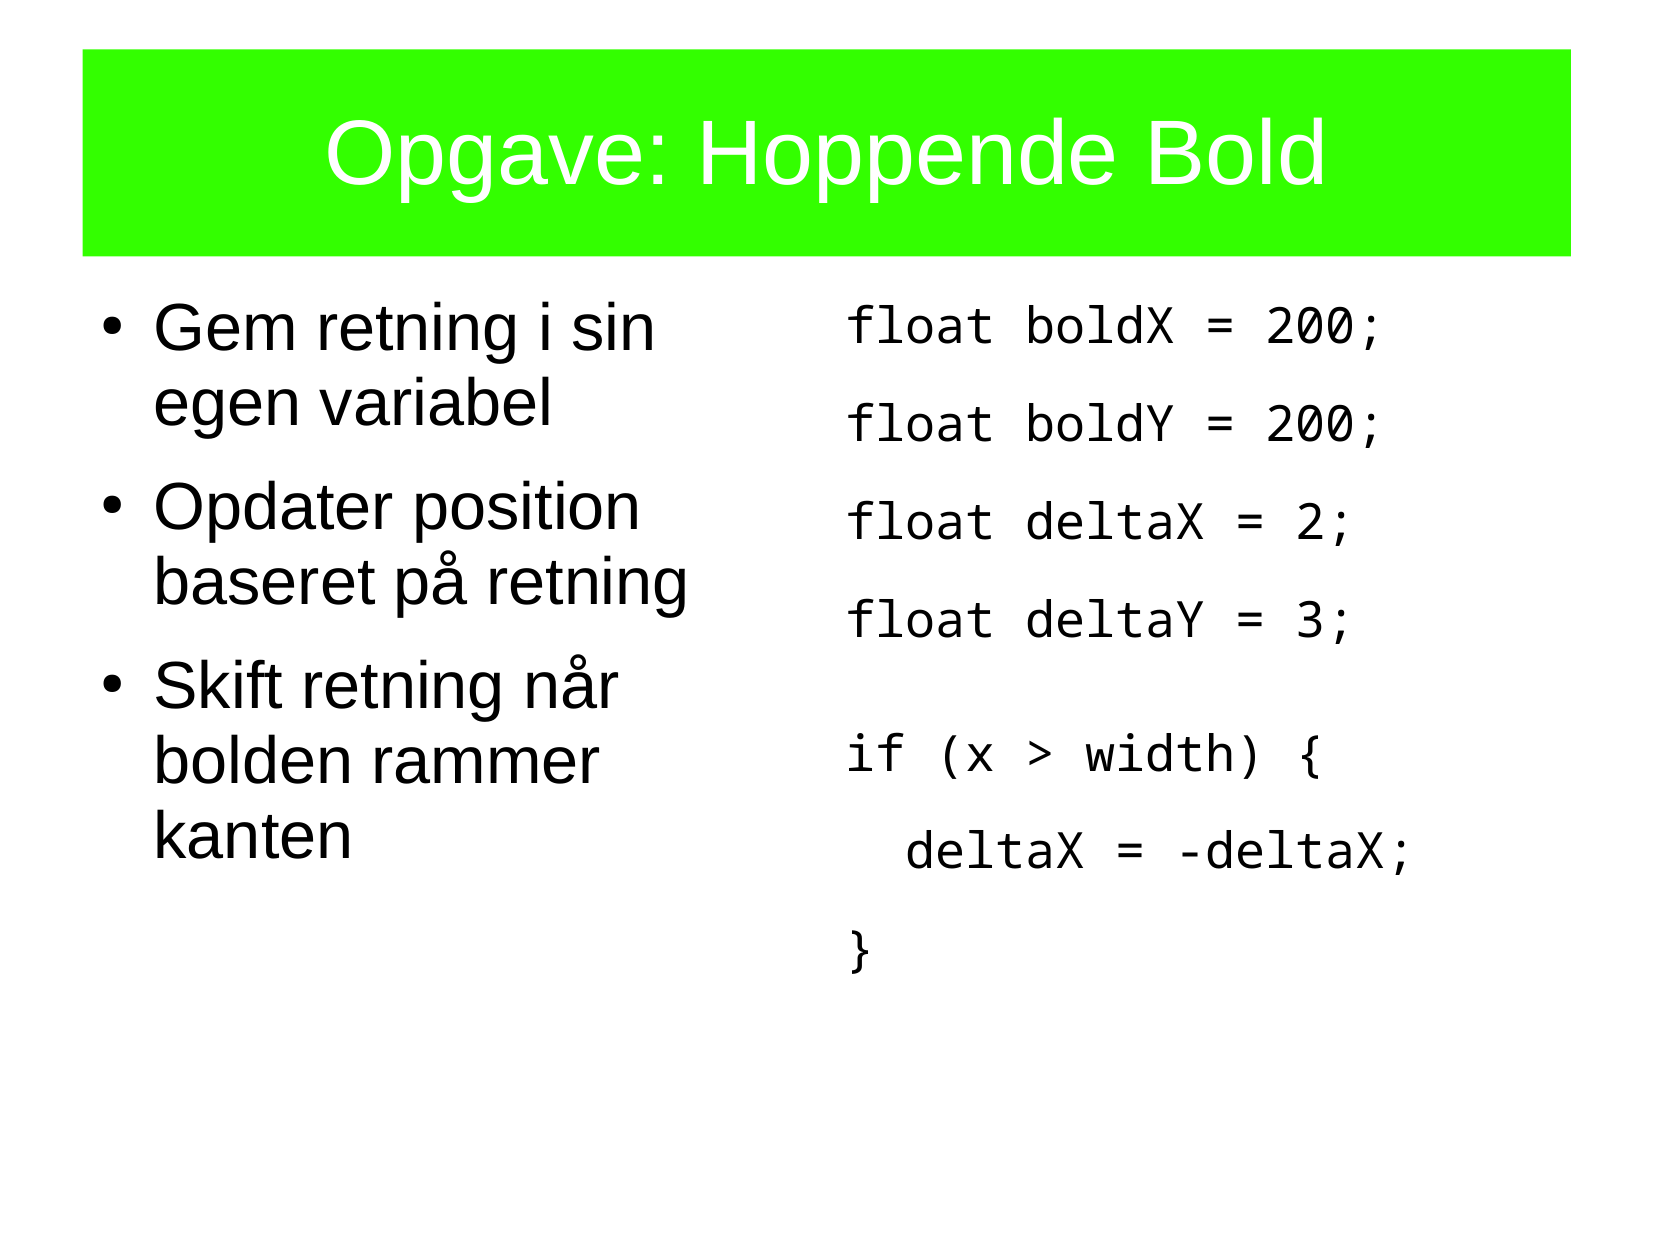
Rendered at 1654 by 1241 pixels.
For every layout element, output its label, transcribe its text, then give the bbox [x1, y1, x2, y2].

list Gem retning i sin egen variabel Opdater position baseret på retning Skift retning når bolden rammer kanten [82, 290, 809, 1109]
list float boldX = 200; float boldY = 200; float deltaX = 2; float deltaY = 3; [845, 290, 1572, 681]
title Opgave: Hoppende Bold [82, 49, 1571, 257]
list if (x > width) { deltaX = -deltaX; } [845, 717, 1572, 1109]
